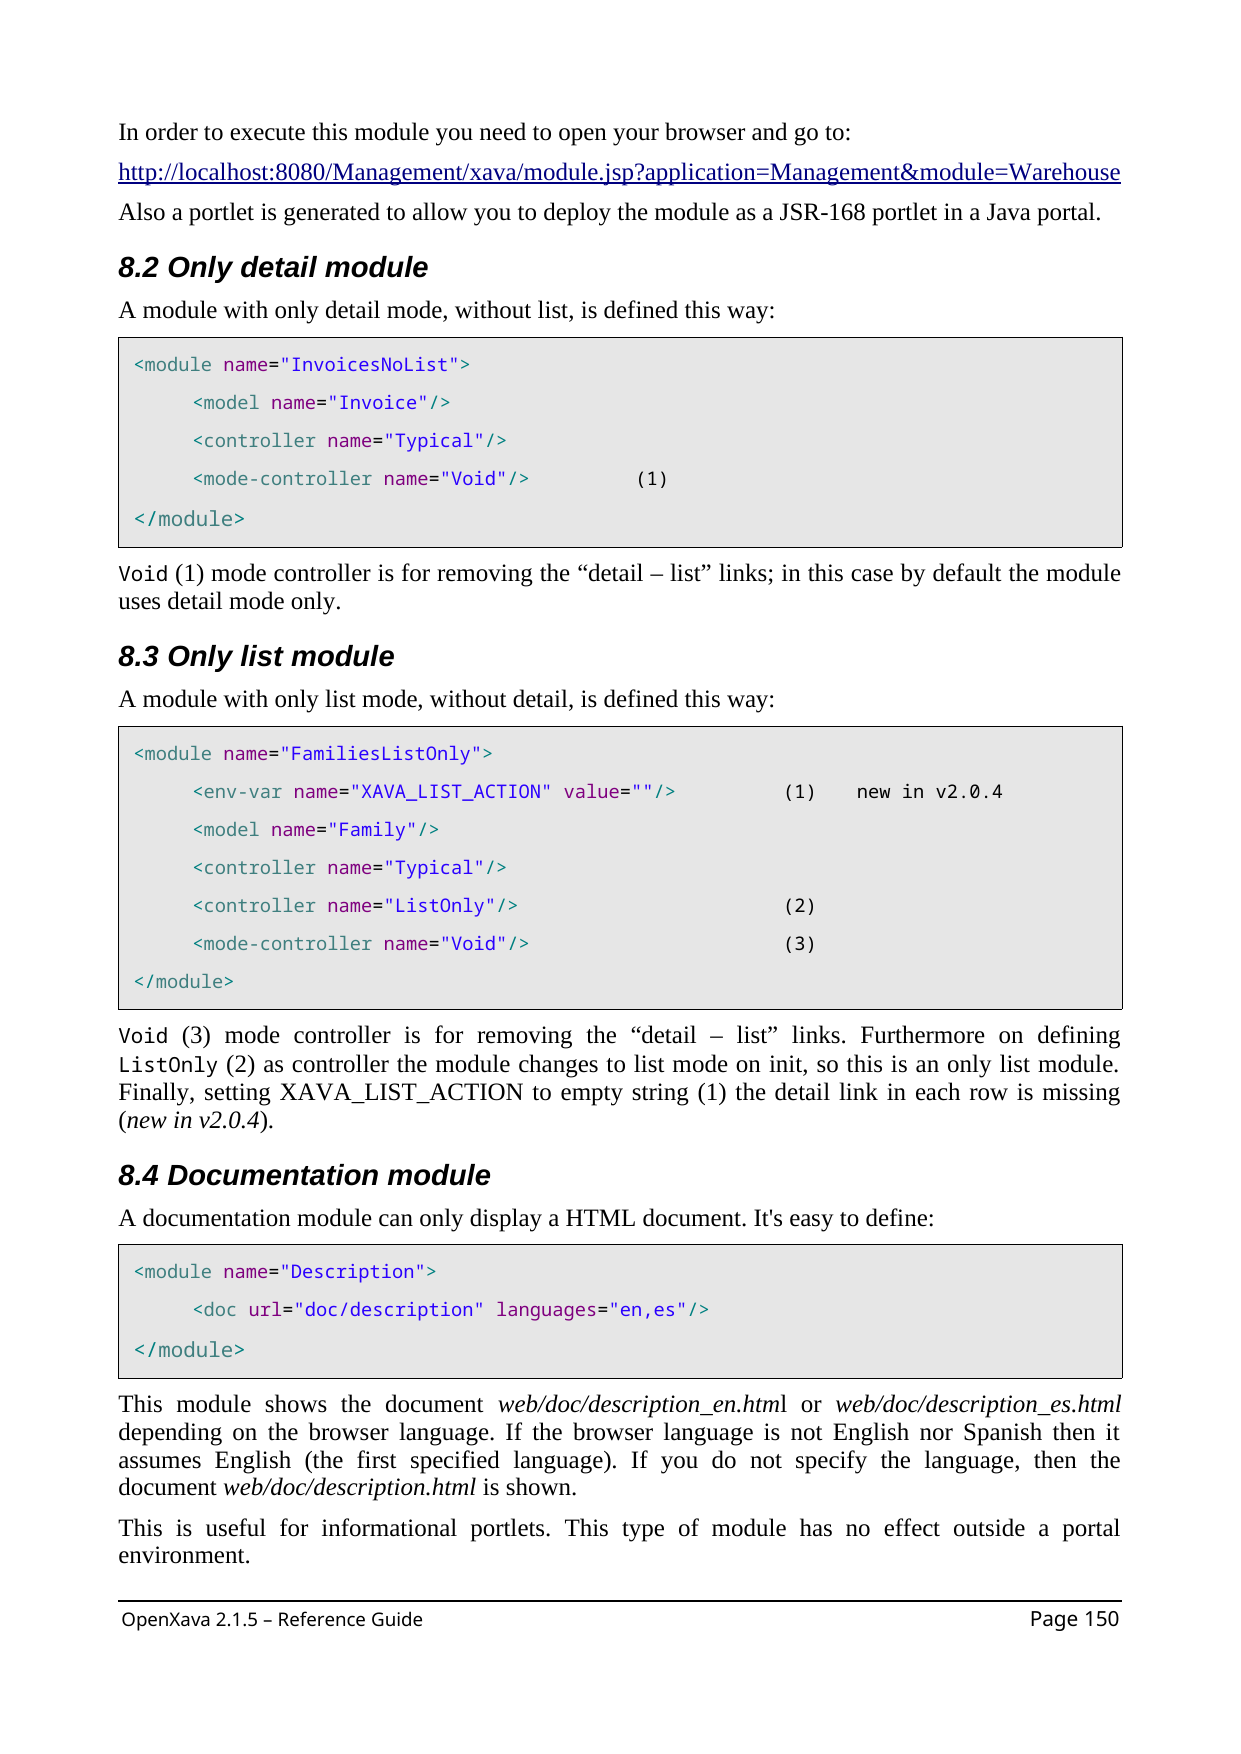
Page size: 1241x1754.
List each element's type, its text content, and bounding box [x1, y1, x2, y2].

text <module name="FamiliesListOnly"> [119, 727, 1122, 764]
text <env-var name="XAVA_LIST_ACTION" value=""/> (1) new in v2.0.4 [119, 764, 1122, 802]
subtitle Documentation module [118, 1158, 1122, 1191]
text <module name="InvoicesNoList"> [119, 338, 1122, 375]
text <model name="Invoice"/> [119, 375, 1122, 413]
text Void (3) mode controller is for removing the “detail – list” links. Furthermore on defining ListOnly (2) as controller the module changes to list mode on init, so this is an only list module. Finally, setting XAVA_LIST_ACTION to empty string (1) the detail link in each row is missing (new in v2.0.4). [118, 1022, 1122, 1133]
text <doc url="doc/description" languages="en,es"/> [119, 1282, 1122, 1320]
text <controller name="ListOnly"/> (2) [119, 878, 1122, 916]
text <mode-controller name="Void"/> (3) [119, 916, 1122, 954]
text </module> [119, 1320, 1122, 1378]
text This is useful for informational portlets. This type of module has no effect outside a portal environment. [118, 1514, 1122, 1569]
text Also a portlet is generated to allow you to deploy the module as a JSR-168 portlet in a Java portal. [118, 198, 1122, 226]
text </module> [119, 489, 1122, 547]
text A module with only detail mode, without list, is defined this way: [118, 296, 1122, 324]
text This module shows the document web/doc/description_en.html or web/doc/description_es.html depending on the browser language. If the browser language is not English nor Spanish then it assumes English (the first specified language). If you do not specify the language, then the document web/doc/description.html is shown. [118, 1390, 1122, 1501]
text <module name="Description"> [119, 1245, 1122, 1282]
text <controller name="Typical"/> [119, 413, 1122, 451]
text Void (1) mode controller is for removing the “detail – list” links; in this case by default the module uses detail mode only. [118, 559, 1122, 615]
text A module with only list mode, without detail, is defined this way: [118, 685, 1122, 713]
text A documentation module can only display a HTML document. It's easy to define: [118, 1204, 1122, 1231]
text </module> [119, 954, 1122, 1009]
text <mode-controller name="Void"/> (1) [119, 451, 1122, 489]
text <controller name="Typical"/> [119, 840, 1122, 878]
text In order to execute this module you need to open your browser and go to: [118, 118, 1122, 146]
subtitle Only detail module [118, 251, 1122, 284]
text <model name="Family"/> [119, 802, 1122, 840]
subtitle Only list module [118, 640, 1122, 673]
text http://localhost:8080/Management/xava/module.jsp?application=Management&module=Warehouse [118, 158, 1122, 186]
